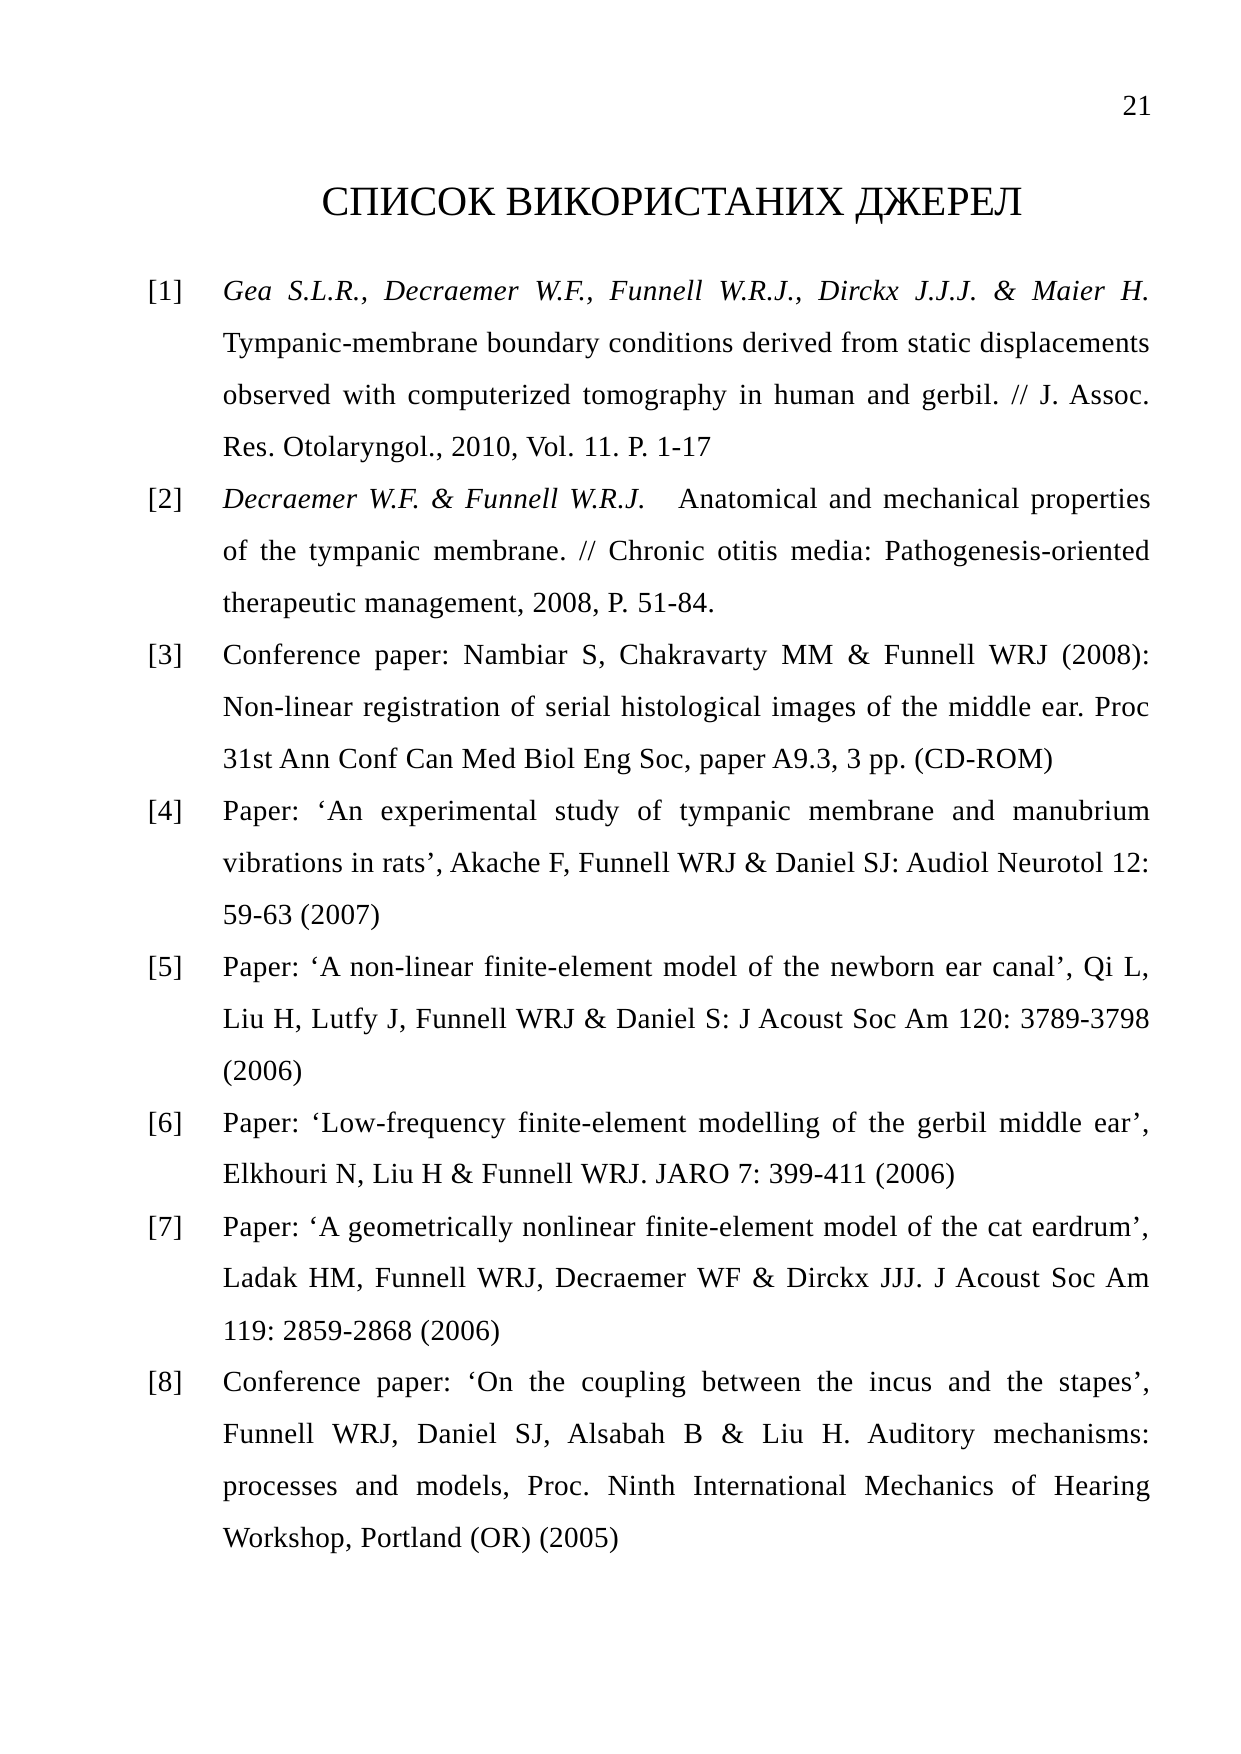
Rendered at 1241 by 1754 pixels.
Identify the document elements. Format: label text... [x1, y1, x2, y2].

list Decraemer W.F. & Funnell W.R.J. Anatomical and mechanical properties of the tympanic membrane. // Chronic otitis media: Pathogenesis-oriented therapeutic management, 2008, P. 51‑84. [148, 481, 1152, 618]
list Paper: ‘An experimental study of tympanic membrane and manubrium vibrations in rats’, Akache F, Funnell WRJ & Daniel SJ: Audiol Neurotol 12: 59-63 (2007) [148, 793, 1152, 930]
list Conference paper: Nambiar S, Chakravarty MM & Funnell WRJ (2008): Non-linear registration of serial histological images of the middle ear. Proc 31st Ann Conf Can Med Biol Eng Soc, paper A9.3, 3 pp. (CD-ROM) [148, 637, 1152, 774]
list Paper: ‘Low-frequency finite-element modelling of the gerbil middle ear’, Elkhouri N, Liu H & Funnell WRJ. JARO 7: 399-411 (2006) [148, 1105, 1152, 1190]
list Gea S.L.R., Decraemer W.F., Funnell W.R.J., Dirckx J.J.J. & Maier H. Tympanic-membrane boundary conditions derived from static displacements observed with computerized tomography in human and gerbil. // J. Assoc. Res. Otolaryngol., 2010, Vol. 11. P. 1‑17 [148, 273, 1152, 462]
list Paper: ‘A non-linear finite-element model of the newborn ear canal’, Qi L, Liu H, Lutfy J, Funnell WRJ & Daniel S: J Acoust Soc Am 120: 3789-3798 (2006) [148, 949, 1152, 1086]
subtitle Список використаних джерел [148, 176, 1152, 224]
list Conference paper: ‘On the coupling between the incus and the stapes’, Funnell WRJ, Daniel SJ, Alsabah B & Liu H. Auditory mechanisms: processes and models, Proc. Ninth International Mechanics of Hearing Workshop, Portland (OR) (2005) [148, 1364, 1152, 1554]
list Paper: ‘A geometrically nonlinear finite-element model of the cat eardrum’, Ladak HM, Funnell WRJ, Decraemer WF & Dirckx JJJ. J Acoust Soc Am 119: 2859-2868 (2006) [148, 1209, 1152, 1346]
